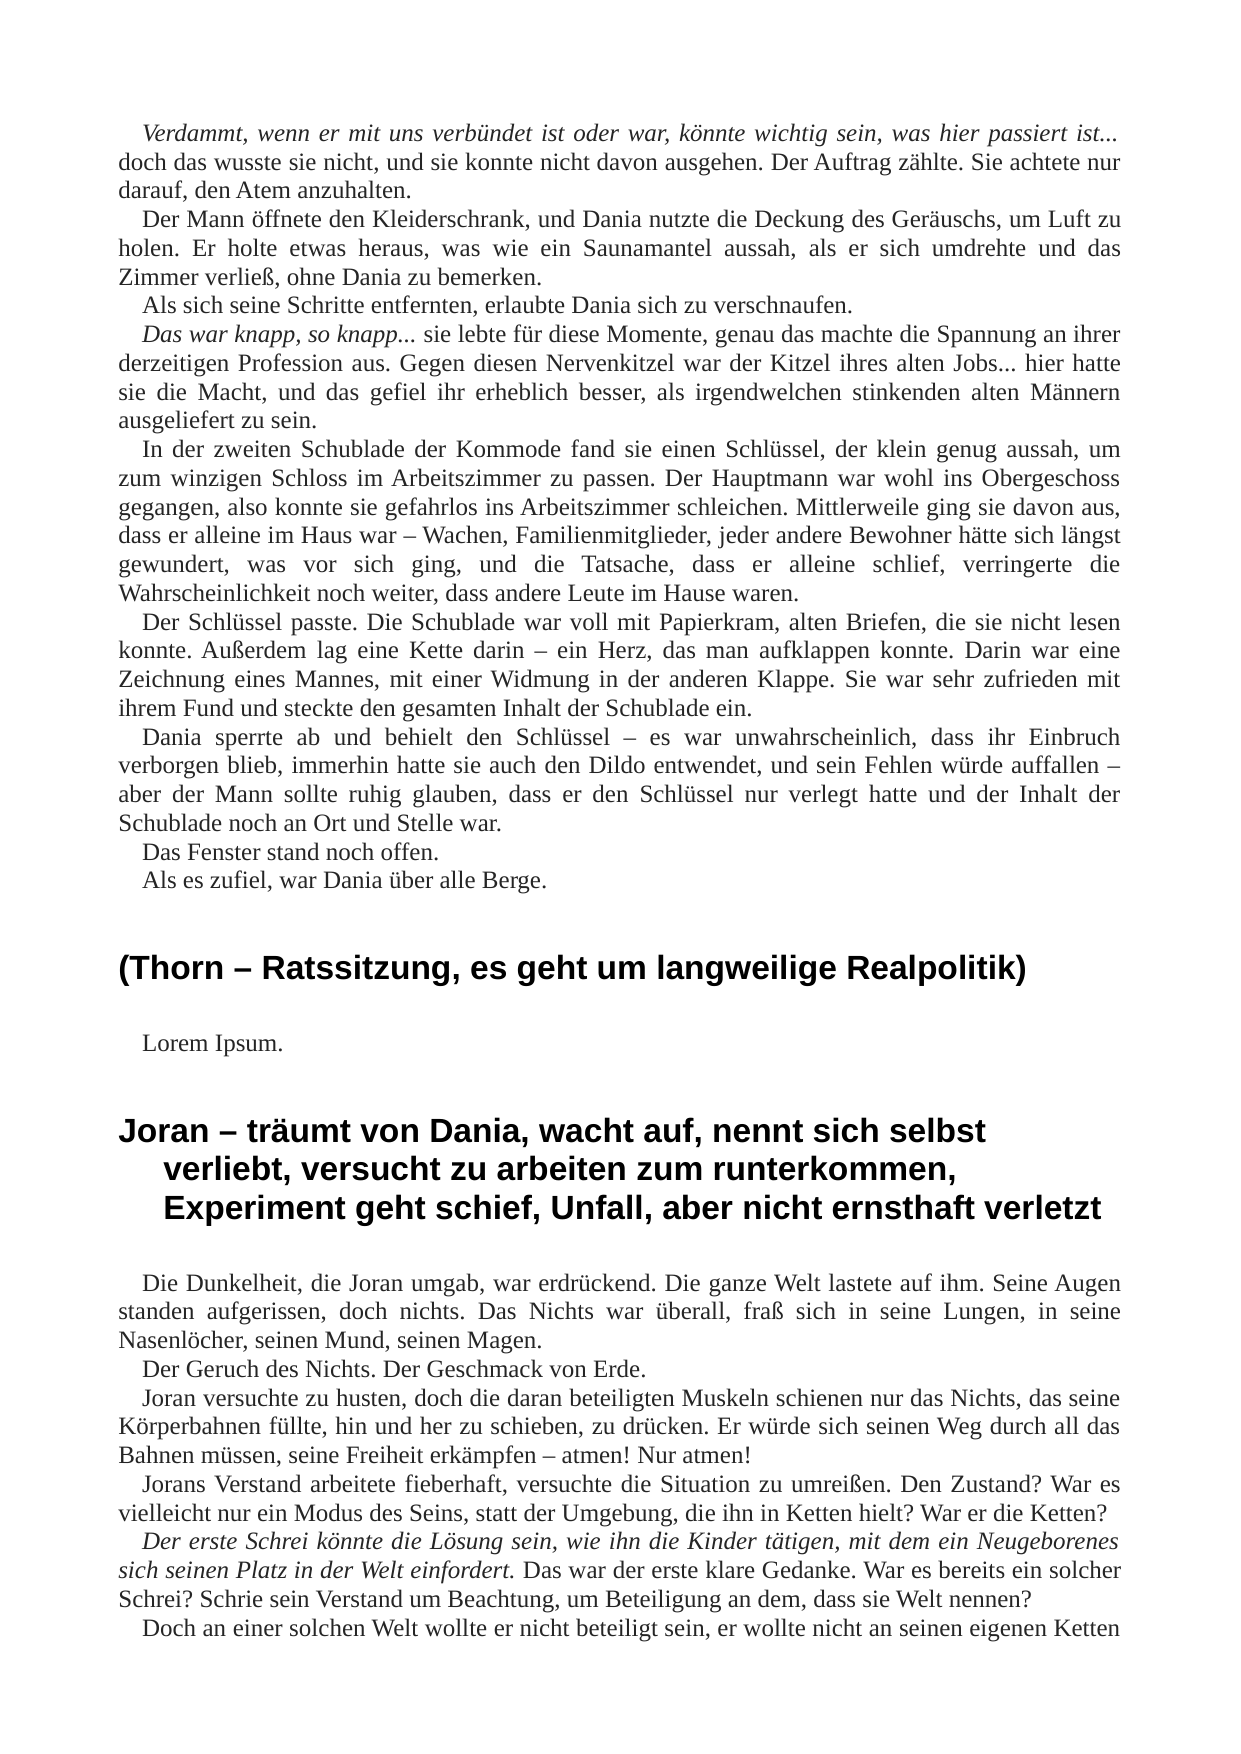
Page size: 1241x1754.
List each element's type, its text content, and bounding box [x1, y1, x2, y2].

text Joran versuchte zu husten, doch die daran beteiligten Muskeln schienen nur das Nichts, das seine Körperbahnen füllte, hin und her zu schieben, zu drücken. Er würde sich seinen Weg durch all das Bahnen müssen, seine Freiheit erkämpfen – atmen! Nur atmen! [118, 1383, 1122, 1469]
text Der Mann öffnete den Kleiderschrank, und Dania nutzte die Deckung des Geräuschs, um Luft zu holen. Er holte etwas heraus, was wie ein Saunamantel aussah, als er sich umdrehte und das Zimmer verließ, ohne Dania zu bemerken. [118, 204, 1122, 291]
text Als sich seine Schritte entfernten, erlaubte Dania sich zu verschnaufen. [118, 291, 1122, 319]
text Das war knapp, so knapp... sie lebte für diese Momente, genau das machte die Spannung an ihrer derzeitigen Profession aus. Gegen diesen Nervenkitzel war der Kitzel ihres alten Jobs... hier hatte sie die Macht, und das gefiel ihr erheblich besser, als irgendwelchen stinkenden alten Männern ausgeliefert zu sein. [118, 319, 1122, 434]
text Doch an einer solchen Welt wollte er nicht beteiligt sein, er wollte nicht an seinen eigenen Ketten [118, 1613, 1122, 1641]
text Der Schlüssel passte. Die Schublade war voll mit Papierkram, alten Briefen, die sie nicht lesen konnte. Außerdem lag eine Kette darin – ein Herz, das man aufklappen konnte. Darin war eine Zeichnung eines Mannes, mit einer Widmung in der anderen Klappe. Sie war sehr zufrieden mit ihrem Fund und steckte den gesamten Inhalt der Schublade ein. [118, 607, 1122, 722]
text Der Geruch des Nichts. Der Geschmack von Erde. [118, 1354, 1122, 1383]
text Die Dunkelheit, die Joran umgab, war erdrückend. Die ganze Welt lastete auf ihm. Seine Augen standen aufgerissen, doch nichts. Das Nichts war überall, fraß sich in seine Lungen, in seine Nasenlöcher, seinen Mund, seinen Magen. [118, 1268, 1122, 1354]
text Dania sperrte ab und behielt den Schlüssel – es war unwahrscheinlich, dass ihr Einbruch verborgen blieb, immerhin hatte sie auch den Dildo entwendet, und sein Fehlen würde auffallen – aber der Mann sollte ruhig glauben, dass er den Schlüssel nur verlegt hatte und der Inhalt der Schublade noch an Ort und Stelle war. [118, 722, 1122, 837]
text Jorans Verstand arbeitete fieberhaft, versuchte die Situation zu umreißen. Den Zustand? War es vielleicht nur ein Modus des Seins, statt der Umgebung, die ihn in Ketten hielt? War er die Ketten? [118, 1469, 1122, 1526]
subtitle Joran – träumt von Dania, wacht auf, nennt sich selbst verliebt, versucht zu arbeiten zum runterkommen, Experiment geht schief, Unfall, aber nicht ernsthaft verletzt [118, 1111, 1122, 1226]
text Als es zufiel, war Dania über alle Berge. [118, 866, 1122, 894]
subtitle (Thorn – Ratssitzung, es geht um langweilige Realpolitik) [118, 948, 1122, 987]
text Verdammt, wenn er mit uns verbündet ist oder war, könnte wichtig sein, was hier passiert ist... doch das wusste sie nicht, und sie konnte nicht davon ausgehen. Der Auftrag zählte. Sie achtete nur darauf, den Atem anzuhalten. [118, 118, 1122, 204]
text In der zweiten Schublade der Kommode fand sie einen Schlüssel, der klein genug aussah, um zum winzigen Schloss im Arbeitszimmer zu passen. Der Hauptmann war wohl ins Obergeschoss gegangen, also konnte sie gefahrlos ins Arbeitszimmer schleichen. Mittlerweile ging sie davon aus, dass er alleine im Haus war – Wachen, Familienmitglieder, jeder andere Bewohner hätte sich längst gewundert, was vor sich ging, und die Tatsache, dass er alleine schlief, verringerte die Wahrscheinlichkeit noch weiter, dass andere Leute im Hause waren. [118, 434, 1122, 607]
text Der erste Schrei könnte die Lösung sein, wie ihn die Kinder tätigen, mit dem ein Neugeborenes sich seinen Platz in der Welt einfordert. Das war der erste klare Gedanke. War es bereits ein solcher Schrei? Schrie sein Verstand um Beachtung, um Beteiligung an dem, dass sie Welt nennen? [118, 1526, 1122, 1613]
text Lorem Ipsum. [118, 1028, 1122, 1057]
text Das Fenster stand noch offen. [118, 837, 1122, 866]
